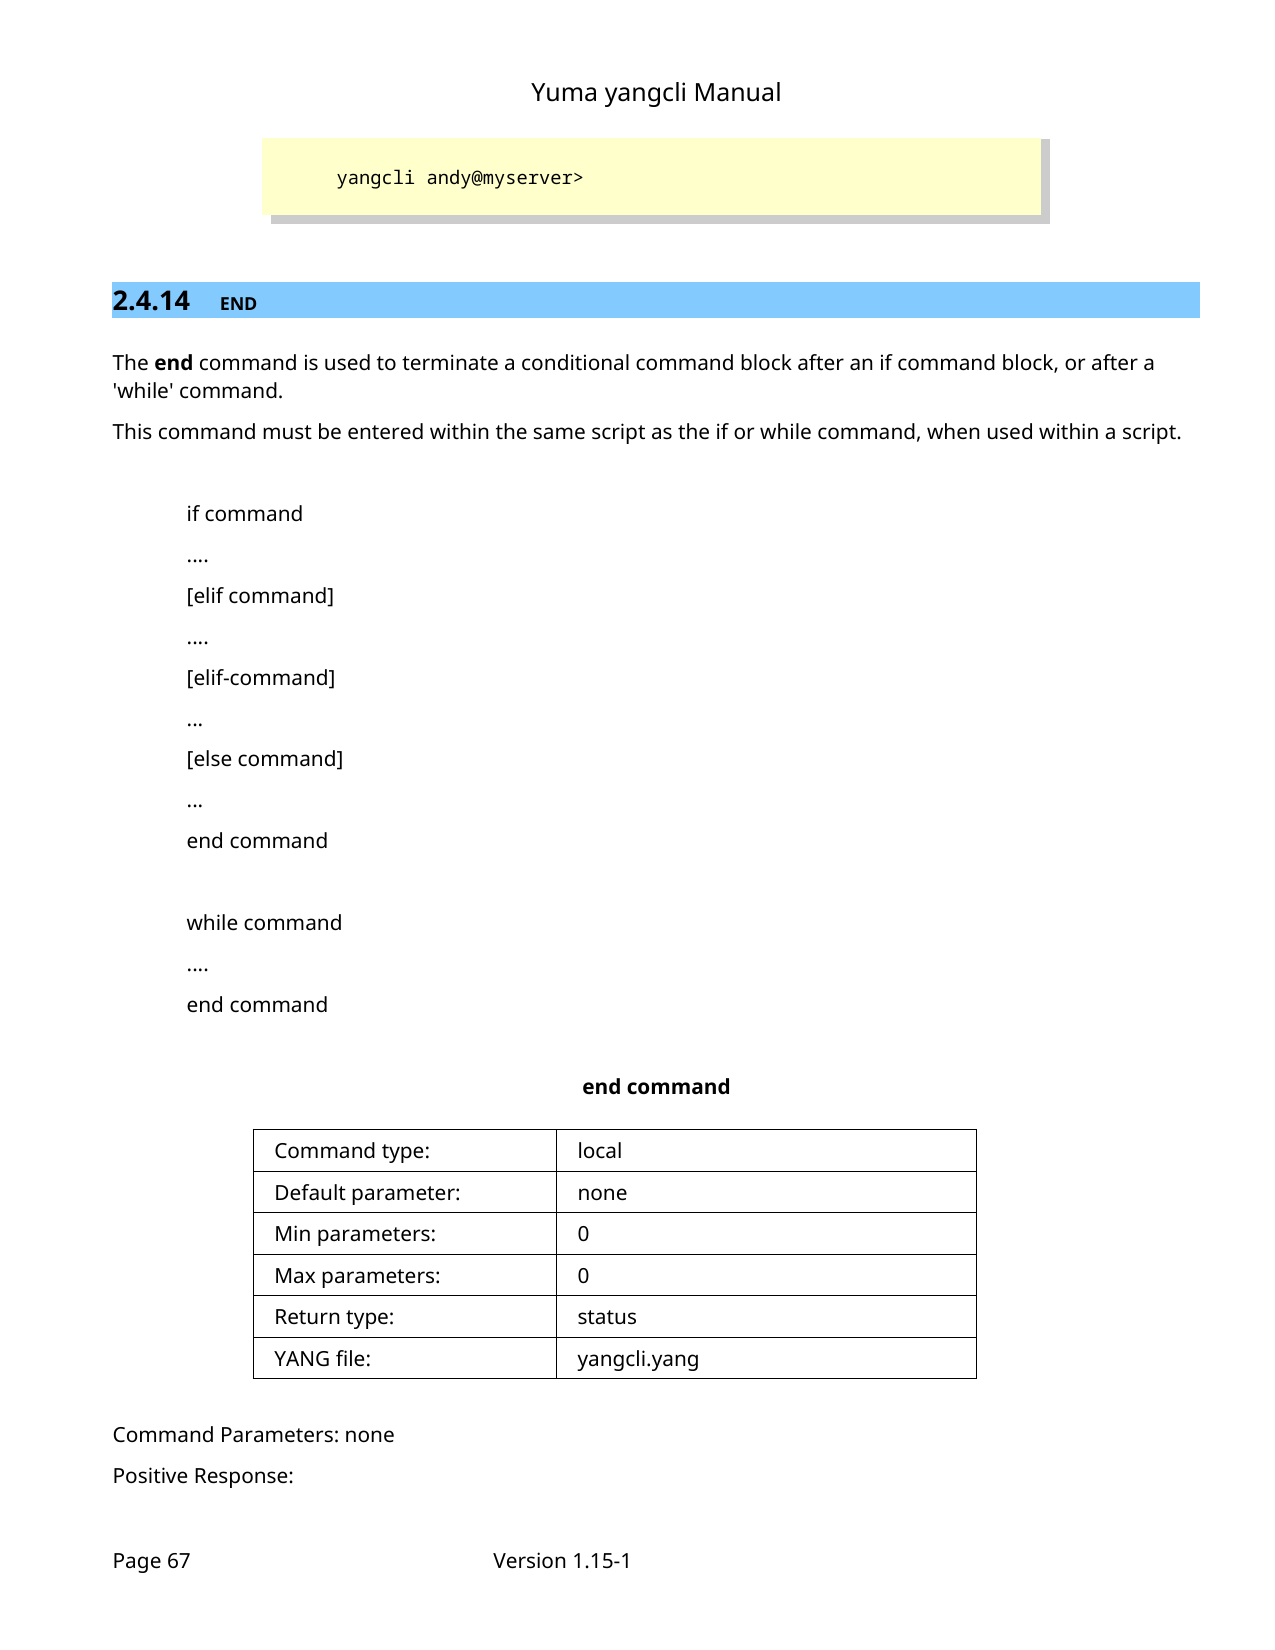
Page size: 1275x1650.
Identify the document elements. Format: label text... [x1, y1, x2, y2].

text .... [112, 540, 1200, 568]
text The end command is used to terminate a conditional command block after an if command block, or after a 'while' command. [112, 348, 1200, 404]
table_header local [557, 1130, 976, 1171]
text [elif command] [112, 581, 1200, 609]
text if command [112, 499, 1200, 527]
table_cell status [557, 1296, 976, 1337]
text Positive Response: [112, 1461, 1200, 1490]
subtitle end [112, 282, 1200, 318]
subtitle end command [127, 1072, 1185, 1101]
text [elif-command] [112, 663, 1200, 691]
text This command must be entered within the same script as the if or while command, when used within a script. [112, 417, 1200, 446]
text end command [112, 826, 1200, 855]
table_cell yangcli.yang [557, 1338, 976, 1378]
table_header Command type: [254, 1130, 556, 1171]
text .... [112, 949, 1200, 978]
text .... [112, 622, 1200, 650]
text ... [112, 704, 1200, 732]
table_cell 0 [557, 1213, 976, 1254]
table_cell 0 [557, 1255, 976, 1295]
text yangcli andy@myserver> [262, 164, 1041, 189]
table_cell none [557, 1172, 976, 1212]
text while command [112, 908, 1200, 937]
text end command [112, 990, 1200, 1019]
table_cell Max parameters: [254, 1255, 556, 1295]
table_cell Return type: [254, 1296, 556, 1337]
table_cell Min parameters: [254, 1213, 556, 1254]
table_cell Default parameter: [254, 1172, 556, 1212]
text ... [112, 786, 1200, 814]
text Command Parameters: none [112, 1420, 1200, 1449]
table_cell YANG file: [254, 1338, 556, 1378]
text [else command] [112, 744, 1200, 773]
